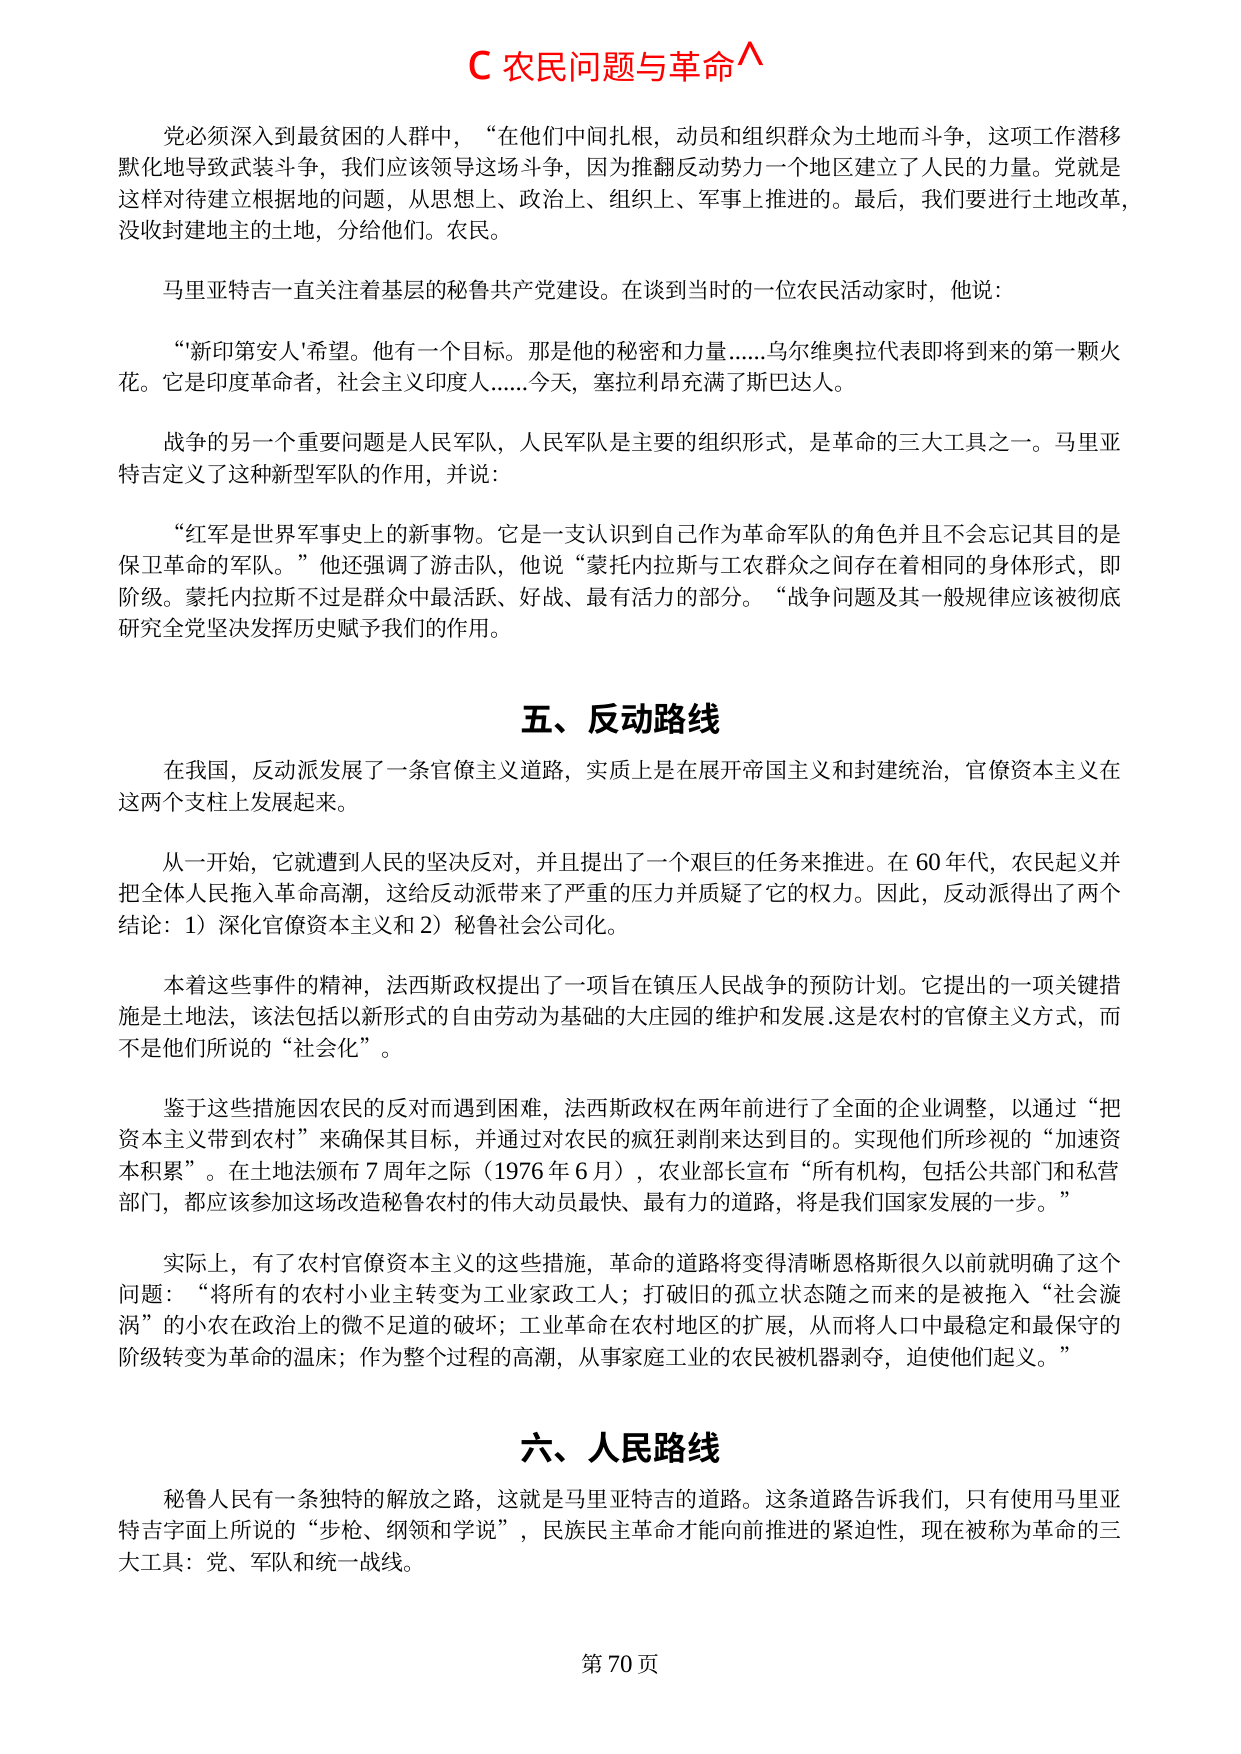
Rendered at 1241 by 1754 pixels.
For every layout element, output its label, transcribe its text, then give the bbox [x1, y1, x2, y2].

text 从一开始，它就遭到人民的坚决反对，并且提出了一个艰巨的任务来推进。在60年代，农民起义并把全体人民拖入革命高潮，这给反动派带来了严重的压力并质疑了它的权力。因此，反动派得出了两个结论：1）深化官僚资本主义和2）秘鲁社会公司化。 [118, 845, 1122, 939]
text 党必须深入到最贫困的人群中，“在他们中间扎根，动员和组织群众为土地而斗争，这项工作潜移默化地导致武装斗争，我们应该领导这场斗争，因为推翻反动势力一个地区建立了人民的力量。党就是这样对待建立根据地的问题，从思想上、政治上、组织上、军事上推进的。最后，我们要进行土地改革，没收封建地主的土地，分给他们。农民。 [118, 119, 1122, 245]
text “'新印第安人'希望。他有一个目标。那是他的秘密和力量......乌尔维奥拉代表即将到来的第一颗火花。它是印度革命者，社会主义印度人......今天，塞拉利昂充满了斯巴达人。 [118, 334, 1122, 397]
text 马里亚特吉一直关注着基层的秘鲁共产党建设。在谈到当时的一位农民活动家时，他说： [118, 274, 1122, 305]
text 战争的另一个重要问题是人民军队，人民军队是主要的组织形式，是革命的三大工具之一。马里亚特吉定义了这种新型军队的作用，并说： [118, 426, 1122, 488]
text 鉴于这些措施因农民的反对而遇到困难，法西斯政权在两年前进行了全面的企业调整，以通过“把资本主义带到农村”来确保其目标，并通过对农民的疯狂剥削来达到目的。实现他们所珍视的“加速资本积累”。在土地法颁布7周年之际（1976年6月），农业部长宣布“所有机构，包括公共部门和私营部门，都应该参加这场改造秘鲁农村的伟大动员最快、最有力的道路，将是我们国家发展的一步。” [118, 1091, 1122, 1217]
text “红军是世界军事史上的新事物。它是一支认识到自己作为革命军队的角色并且不会忘记其目的是保卫革命的军队。”他还强调了游击队，他说“蒙托内拉斯与工农群众之间存在着相同的身体形式，即阶级。蒙托内拉斯不过是群众中最活跃、好战、最有活力的部分。“战争问题及其一般规律应该被彻底研究全党坚决发挥历史赋予我们的作用。 [118, 517, 1122, 643]
text 秘鲁人民有一条独特的解放之路，这就是马里亚特吉的道路。这条道路告诉我们，只有使用马里亚特吉字面上所说的“步枪、纲领和学说”，民族民主革命才能向前推进的紧迫性，现在被称为革命的三大工具：党、军队和统一战线。 [118, 1482, 1122, 1576]
subtitle 六、人民路线 [118, 1421, 1122, 1469]
subtitle 五、反动路线 [118, 693, 1122, 741]
text 实际上，有了农村官僚资本主义的这些措施，革命的道路将变得清晰恩格斯很久以前就明确了这个问题：“将所有的农村小业主转变为工业家政工人；打破旧的孤立状态随之而来的是被拖入“社会漩涡”的小农在政治上的微不足道的破坏；工业革命在农村地区的扩展，从而将人口中最稳定和最保守的阶级转变为革命的温床；作为整个过程的高潮，从事家庭工业的农民被机器剥夺，迫使他们起义。” [118, 1246, 1122, 1372]
text 在我国，反动派发展了一条官僚主义道路，实质上是在展开帝国主义和封建统治，官僚资本主义在这两个支柱上发展起来。 [118, 753, 1122, 816]
text 本着这些事件的精神，法西斯政权提出了一项旨在镇压人民战争的预防计划。它提出的一项关键措施是土地法，该法包括以新形式的自由劳动为基础的大庄园的维护和发展.这是农村的官僚主义方式，而不是他们所说的“社会化”。 [118, 968, 1122, 1062]
